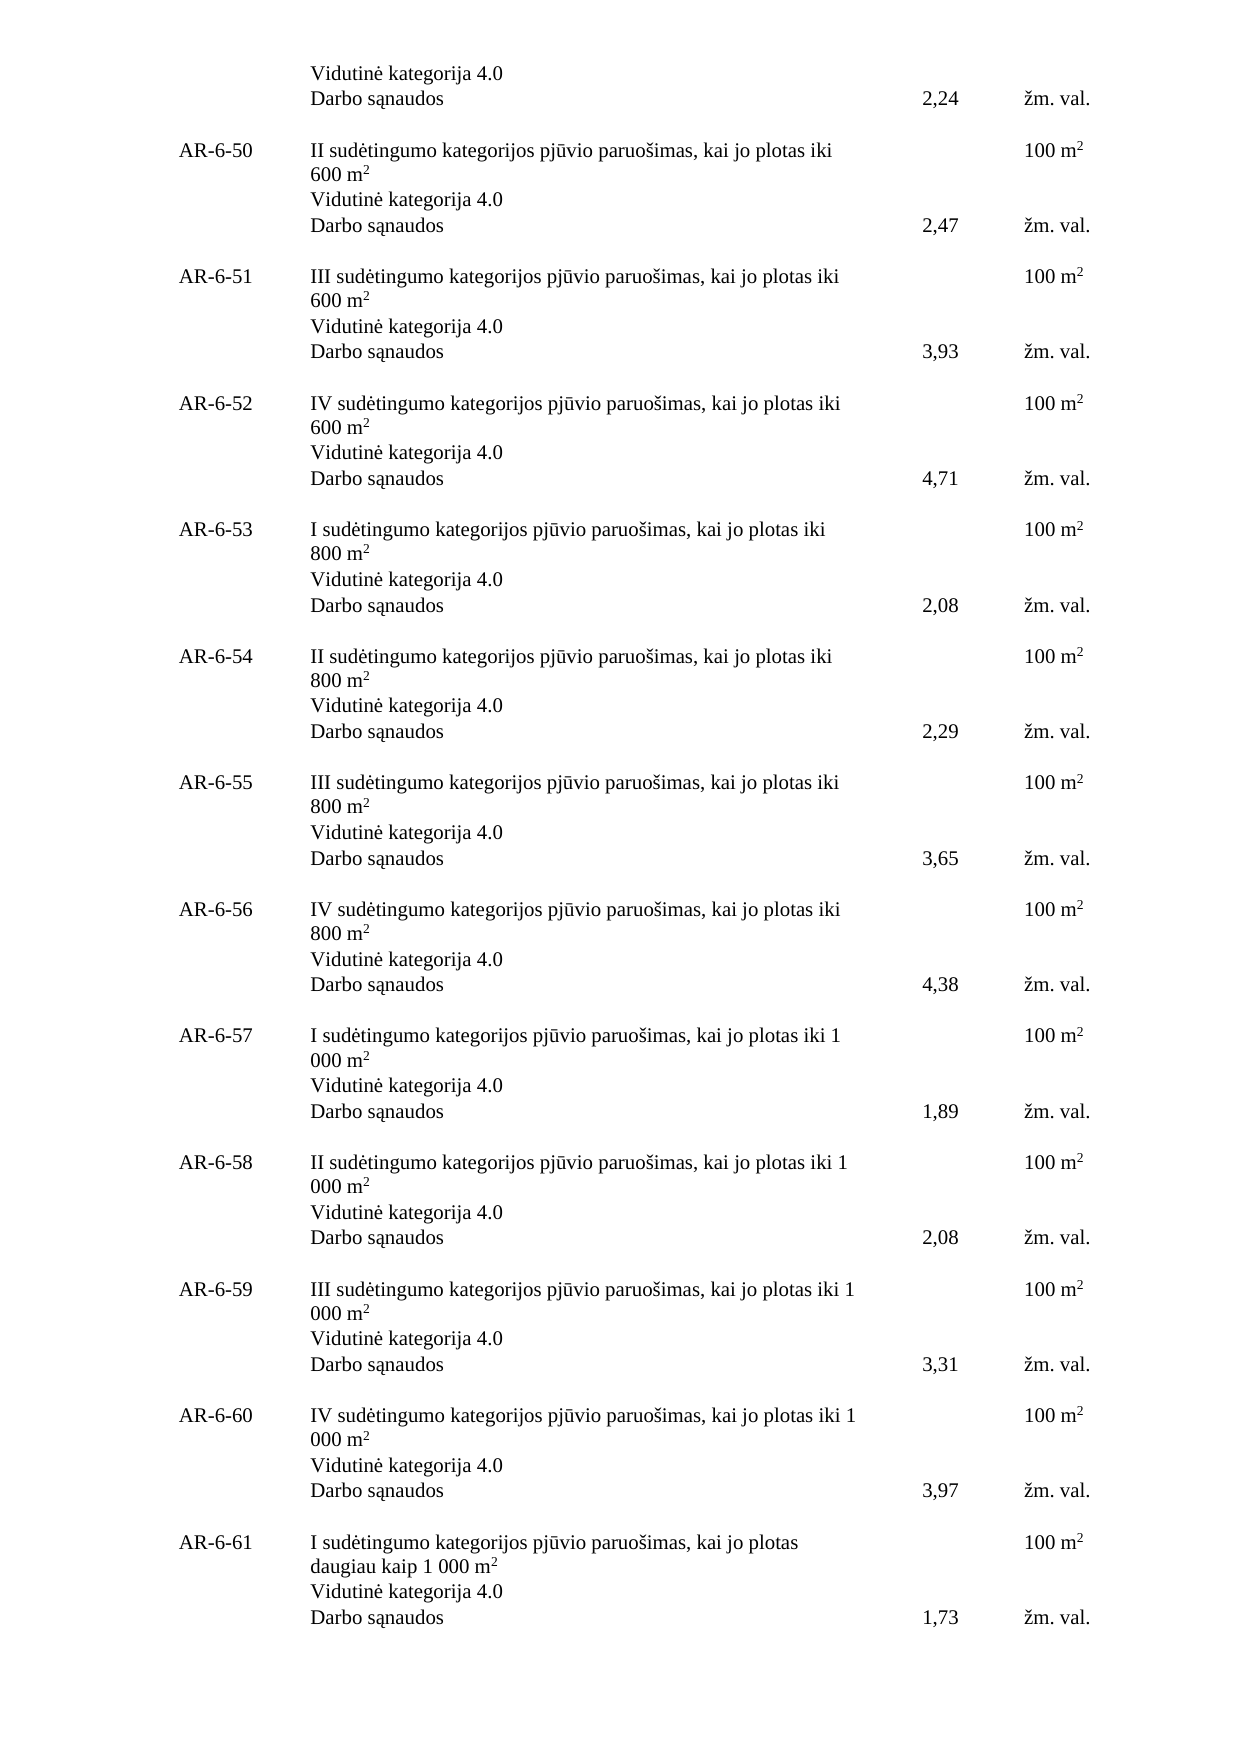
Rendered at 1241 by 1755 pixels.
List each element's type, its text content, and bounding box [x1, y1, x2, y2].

table_cell [177, 59, 309, 85]
table_cell [309, 1503, 858, 1528]
table_cell [858, 565, 1022, 591]
table_cell [1023, 1325, 1181, 1350]
table_cell [1023, 1072, 1181, 1097]
table_cell Vidutinė kategorija 4.0 [309, 565, 858, 591]
table_cell IV sudėtingumo kategorijos pjūvio paruošimas, kai jo plotas iki 1 000 m2 [309, 1402, 858, 1451]
table_cell 3,93 [858, 338, 1022, 363]
table_cell [177, 743, 309, 769]
table_cell [177, 1578, 309, 1603]
table_cell žm. val. [1023, 844, 1181, 870]
table_cell [1023, 364, 1181, 389]
table_cell Darbo sąnaudos [309, 591, 858, 617]
table_cell Darbo sąnaudos [309, 464, 858, 490]
table_cell [177, 996, 309, 1022]
table_cell [858, 870, 1022, 895]
table_cell [1023, 1503, 1181, 1528]
table_cell Vidutinė kategorija 4.0 [309, 1578, 858, 1603]
table_cell IV sudėtingumo kategorijos pjūvio paruošimas, kai jo plotas iki 800 m2 [309, 895, 858, 945]
table_cell III sudėtingumo kategorijos pjūvio paruošimas, kai jo plotas iki 800 m2 [309, 769, 858, 818]
table_cell 2,47 [858, 211, 1022, 237]
table_cell Darbo sąnaudos [309, 1604, 858, 1629]
table_cell [858, 1072, 1022, 1097]
table_cell Vidutinė kategorija 4.0 [309, 439, 858, 464]
table_cell [1023, 617, 1181, 642]
table_cell [858, 312, 1022, 338]
table_cell [309, 743, 858, 769]
table_cell 3,97 [858, 1477, 1022, 1502]
table_cell [1023, 490, 1181, 516]
table_cell II sudėtingumo kategorijos pjūvio paruošimas, kai jo plotas iki 800 m2 [309, 642, 858, 692]
table_cell žm. val. [1023, 338, 1181, 363]
table_cell [309, 870, 858, 895]
table_cell [858, 389, 1022, 439]
table_cell [177, 211, 309, 237]
table_cell [309, 1123, 858, 1148]
table_cell žm. val. [1023, 718, 1181, 743]
table_cell [177, 692, 309, 717]
table_cell [177, 1604, 309, 1629]
table_cell [858, 1149, 1022, 1198]
table_cell 2,29 [858, 718, 1022, 743]
table_cell [858, 110, 1022, 136]
table_cell III sudėtingumo kategorijos pjūvio paruošimas, kai jo plotas iki 600 m2 [309, 263, 858, 312]
table_cell I sudėtingumo kategorijos pjūvio paruošimas, kai jo plotas iki 800 m2 [309, 516, 858, 565]
table_cell [177, 439, 309, 464]
table_cell [177, 1249, 309, 1275]
table_cell 100 m2 [1023, 1402, 1181, 1451]
table_cell [858, 59, 1022, 85]
table_cell [177, 819, 309, 844]
table_cell [1023, 1578, 1181, 1603]
table_cell [1023, 110, 1181, 136]
table_cell [309, 110, 858, 136]
table_cell [1023, 1198, 1181, 1224]
table_cell [1023, 186, 1181, 211]
table_cell AR-6-51 [177, 263, 309, 312]
table_cell Vidutinė kategorija 4.0 [309, 186, 858, 211]
table_cell [858, 1402, 1022, 1451]
table_cell 1,89 [858, 1097, 1022, 1123]
table_cell [177, 186, 309, 211]
table_cell Vidutinė kategorija 4.0 [309, 1325, 858, 1350]
table_cell [1023, 945, 1181, 971]
table_cell [858, 1451, 1022, 1477]
table_cell 100 m2 [1023, 895, 1181, 945]
table_cell [177, 1503, 309, 1528]
table_cell 100 m2 [1023, 769, 1181, 818]
table_cell AR-6-50 [177, 136, 309, 186]
table_cell [1023, 312, 1181, 338]
table_cell II sudėtingumo kategorijos pjūvio paruošimas, kai jo plotas iki 600 m2 [309, 136, 858, 186]
table_cell [177, 718, 309, 743]
table_cell 100 m2 [1023, 263, 1181, 312]
table_cell 100 m2 [1023, 1275, 1181, 1325]
table_cell [858, 1249, 1022, 1275]
table_cell [858, 895, 1022, 945]
table_cell [858, 1528, 1022, 1578]
table_cell [177, 1123, 309, 1148]
table_cell Vidutinė kategorija 4.0 [309, 1198, 858, 1224]
table_cell [1023, 565, 1181, 591]
table_cell AR-6-57 [177, 1022, 309, 1072]
table_cell [1023, 692, 1181, 717]
table_cell žm. val. [1023, 85, 1181, 110]
table_cell Vidutinė kategorija 4.0 [309, 819, 858, 844]
table_cell [309, 1376, 858, 1402]
table_cell žm. val. [1023, 464, 1181, 490]
table_cell [1023, 743, 1181, 769]
table_cell 1,73 [858, 1604, 1022, 1629]
table_cell Vidutinė kategorija 4.0 [309, 59, 858, 85]
table_cell 2,24 [858, 85, 1022, 110]
table_cell [177, 1097, 309, 1123]
table_cell AR-6-52 [177, 389, 309, 439]
table_cell Darbo sąnaudos [309, 1350, 858, 1376]
table_cell [309, 490, 858, 516]
table_cell [177, 1350, 309, 1376]
table_cell [1023, 1376, 1181, 1402]
table_cell [177, 110, 309, 136]
table_cell [177, 85, 309, 110]
table_cell [1023, 237, 1181, 262]
table_cell 4,71 [858, 464, 1022, 490]
table_cell AR-6-54 [177, 642, 309, 692]
table_cell [858, 996, 1022, 1022]
table_cell [858, 1275, 1022, 1325]
table_cell AR-6-61 [177, 1528, 309, 1578]
table_cell AR-6-55 [177, 769, 309, 818]
table_cell [858, 263, 1022, 312]
table_cell [309, 364, 858, 389]
table_cell [858, 1198, 1022, 1224]
table_cell 100 m2 [1023, 1528, 1181, 1578]
table_cell [177, 1325, 309, 1350]
table_cell [858, 819, 1022, 844]
table_cell 100 m2 [1023, 516, 1181, 565]
table_cell [858, 516, 1022, 565]
table_cell [1023, 819, 1181, 844]
table_cell Darbo sąnaudos [309, 718, 858, 743]
table_cell I sudėtingumo kategorijos pjūvio paruošimas, kai jo plotas daugiau kaip 1 000 m2 [309, 1528, 858, 1578]
table_cell žm. val. [1023, 1097, 1181, 1123]
table_cell [858, 1503, 1022, 1528]
table_cell 2,08 [858, 591, 1022, 617]
table_cell [858, 1325, 1022, 1350]
table_cell [1023, 1123, 1181, 1148]
table_cell [1023, 59, 1181, 85]
table_cell 100 m2 [1023, 1149, 1181, 1198]
table_cell [1023, 870, 1181, 895]
table_cell Darbo sąnaudos [309, 1477, 858, 1502]
table_cell Darbo sąnaudos [309, 1224, 858, 1249]
table_cell [177, 844, 309, 870]
table_cell AR-6-53 [177, 516, 309, 565]
table_cell IV sudėtingumo kategorijos pjūvio paruošimas, kai jo plotas iki 600 m2 [309, 389, 858, 439]
table_cell [858, 692, 1022, 717]
table_cell [177, 591, 309, 617]
table_cell [177, 1451, 309, 1477]
table_cell 3,65 [858, 844, 1022, 870]
table_cell žm. val. [1023, 1350, 1181, 1376]
table_cell žm. val. [1023, 1604, 1181, 1629]
table_cell [858, 1123, 1022, 1148]
table_cell [1023, 996, 1181, 1022]
table_cell [858, 617, 1022, 642]
table_cell [1023, 439, 1181, 464]
table_cell [177, 1477, 309, 1502]
table_cell [858, 490, 1022, 516]
table_cell [858, 439, 1022, 464]
table_cell AR-6-59 [177, 1275, 309, 1325]
table_cell žm. val. [1023, 971, 1181, 996]
table_cell [177, 945, 309, 971]
table_cell [177, 1198, 309, 1224]
table_cell Darbo sąnaudos [309, 211, 858, 237]
table_cell 100 m2 [1023, 642, 1181, 692]
table_cell [177, 1376, 309, 1402]
table_cell [309, 1249, 858, 1275]
table_cell [177, 312, 309, 338]
table_cell [858, 642, 1022, 692]
table_cell [177, 490, 309, 516]
table_cell II sudėtingumo kategorijos pjūvio paruošimas, kai jo plotas iki 1 000 m2 [309, 1149, 858, 1198]
table_cell [858, 1022, 1022, 1072]
table_cell Vidutinė kategorija 4.0 [309, 945, 858, 971]
table_cell [858, 364, 1022, 389]
table_cell žm. val. [1023, 211, 1181, 237]
table_cell 100 m2 [1023, 389, 1181, 439]
table_cell [858, 945, 1022, 971]
table_cell 2,08 [858, 1224, 1022, 1249]
table_cell Vidutinė kategorija 4.0 [309, 312, 858, 338]
table_cell [309, 996, 858, 1022]
table_cell AR-6-56 [177, 895, 309, 945]
table_cell [858, 1578, 1022, 1603]
table_cell [177, 617, 309, 642]
table_cell Darbo sąnaudos [309, 1097, 858, 1123]
table_cell Darbo sąnaudos [309, 338, 858, 363]
table_cell žm. val. [1023, 591, 1181, 617]
table_cell Vidutinė kategorija 4.0 [309, 692, 858, 717]
table_cell [177, 1224, 309, 1249]
table_cell žm. val. [1023, 1477, 1181, 1502]
table_cell Darbo sąnaudos [309, 971, 858, 996]
table_cell 3,31 [858, 1350, 1022, 1376]
table_cell [1023, 1451, 1181, 1477]
table_cell AR-6-60 [177, 1402, 309, 1451]
table_cell [858, 237, 1022, 262]
table_cell 4,38 [858, 971, 1022, 996]
table_cell Darbo sąnaudos [309, 844, 858, 870]
table_cell [858, 769, 1022, 818]
table_cell [177, 565, 309, 591]
table_cell 100 m2 [1023, 1022, 1181, 1072]
table_cell 100 m2 [1023, 136, 1181, 186]
table_cell III sudėtingumo kategorijos pjūvio paruošimas, kai jo plotas iki 1 000 m2 [309, 1275, 858, 1325]
table_cell AR-6-58 [177, 1149, 309, 1198]
table_cell [177, 237, 309, 262]
table_cell [177, 870, 309, 895]
table_cell [1023, 1249, 1181, 1275]
table_cell [177, 364, 309, 389]
table_cell žm. val. [1023, 1224, 1181, 1249]
table_cell [858, 136, 1022, 186]
table_cell Vidutinė kategorija 4.0 [309, 1451, 858, 1477]
table_cell Vidutinė kategorija 4.0 [309, 1072, 858, 1097]
table_cell [309, 237, 858, 262]
table_cell [309, 617, 858, 642]
table_cell [177, 971, 309, 996]
table_cell Darbo sąnaudos [309, 85, 858, 110]
table_cell [858, 186, 1022, 211]
table_cell [177, 1072, 309, 1097]
table_cell I sudėtingumo kategorijos pjūvio paruošimas, kai jo plotas iki 1 000 m2 [309, 1022, 858, 1072]
table_cell [177, 464, 309, 490]
table_cell [858, 1376, 1022, 1402]
table_cell [177, 338, 309, 363]
table_cell [858, 743, 1022, 769]
